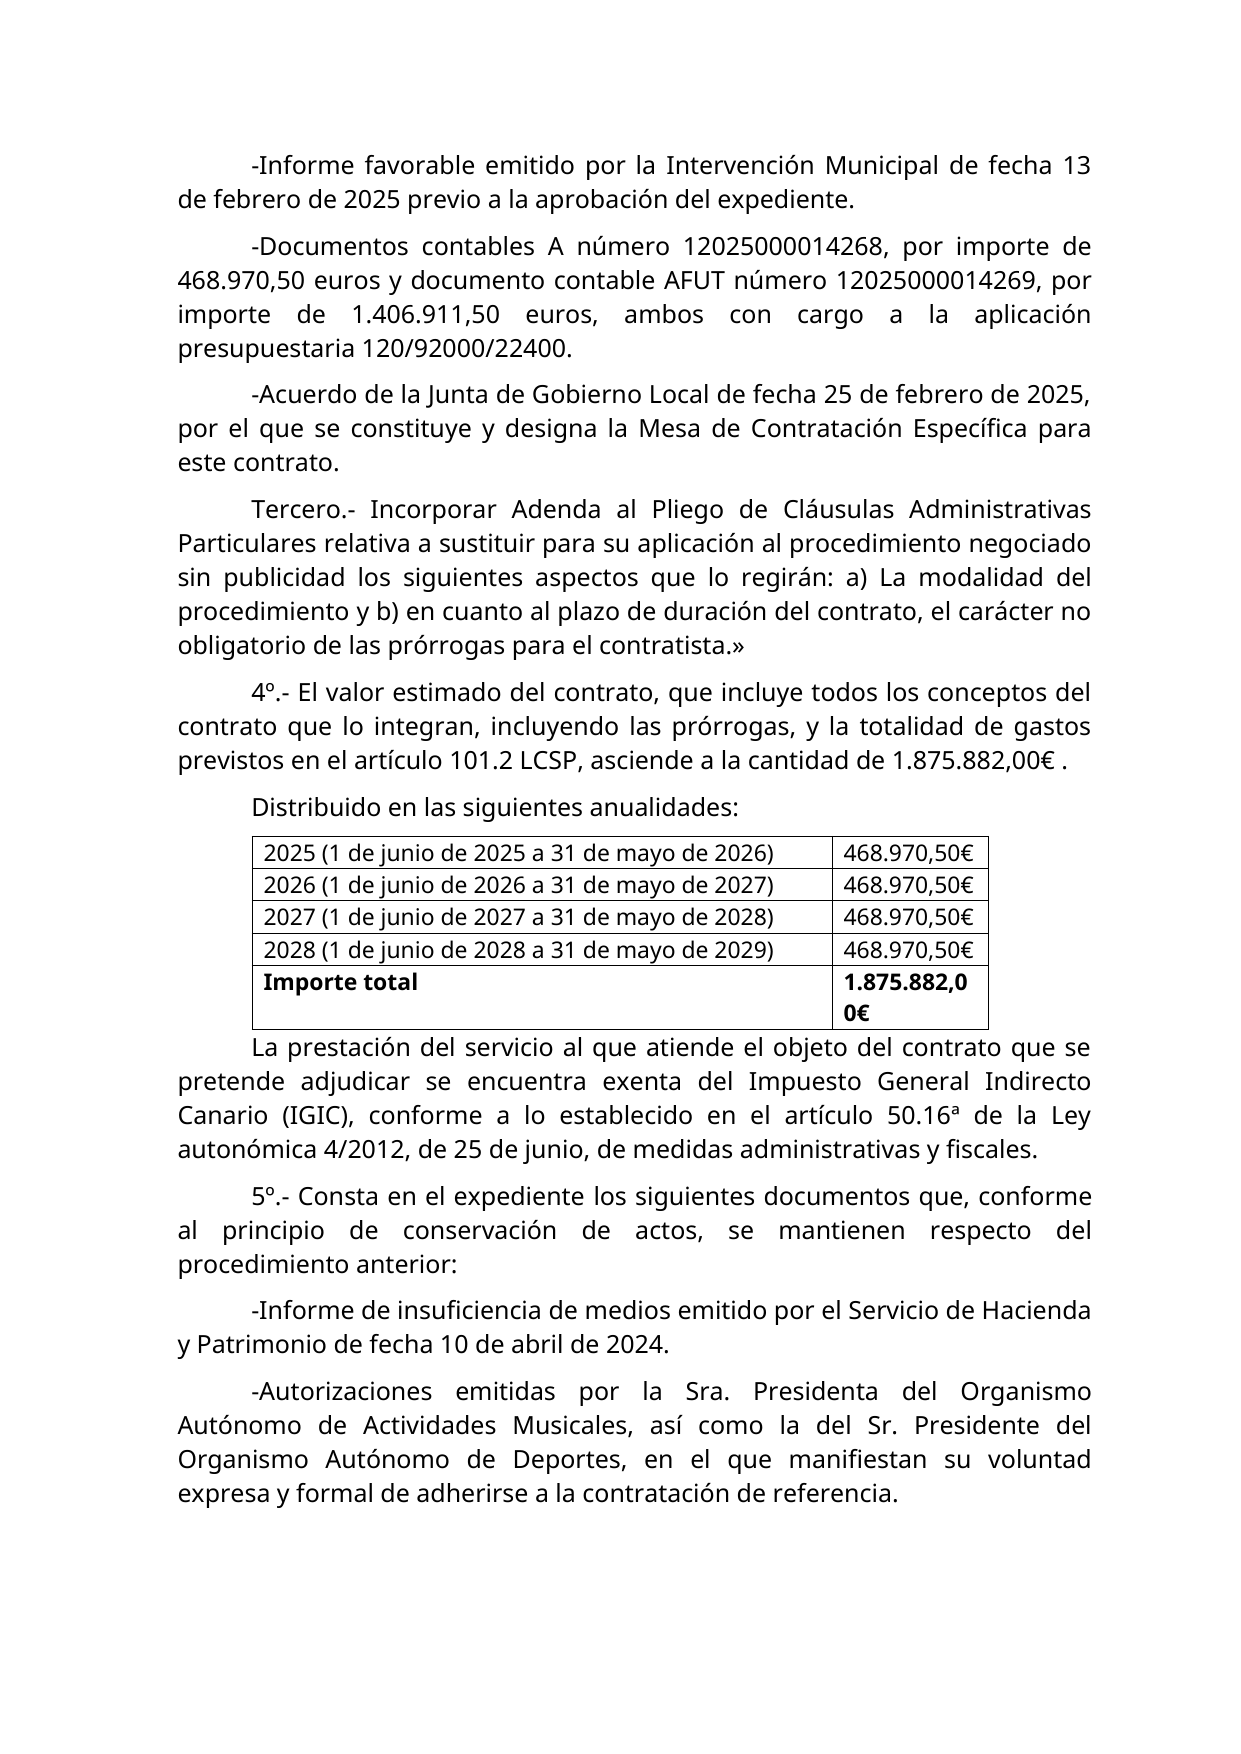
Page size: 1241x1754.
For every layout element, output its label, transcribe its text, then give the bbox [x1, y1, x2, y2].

text -Informe favorable emitido por la Intervención Municipal de fecha 13 de febrero de 2025 previo a la aprobación del expediente. [177, 148, 1093, 216]
text Distribuido en las siguientes anualidades: [177, 789, 1093, 823]
table_header 468.970,50€ [833, 837, 988, 868]
table_cell 2027 (1 de junio de 2027 a 31 de mayo de 2028) [253, 901, 832, 933]
table_cell Importe total [253, 966, 832, 1028]
text -Acuerdo de la Junta de Gobierno Local de fecha 25 de febrero de 2025, por el que se constituye y designa la Mesa de Contratación Específica para este contrato. [177, 377, 1093, 479]
text La prestación del servicio al que atiende el objeto del contrato que se pretende adjudicar se encuentra exenta del Impuesto General Indirecto Canario (IGIC), conforme a lo establecido en el artículo 50.16ª de la Ley autonómica 4/2012, de 25 de junio, de medidas administrativas y fiscales. [177, 1029, 1093, 1166]
text 4º.- El valor estimado del contrato, que incluye todos los conceptos del contrato que lo integran, incluyendo las prórrogas, y la totalidad de gastos previstos en el artículo 101.2 LCSP, asciende a la cantidad de 1.875.882,00€ . [177, 674, 1093, 777]
table_cell 1.875.882,00€ [833, 966, 988, 1028]
text -Informe de insuficiencia de medios emitido por el Servicio de Hacienda y Patrimonio de fecha 10 de abril de 2024. [177, 1293, 1093, 1361]
text Tercero.- Incorporar Adenda al Pliego de Cláusulas Administrativas Particulares relativa a sustituir para su aplicación al procedimiento negociado sin publicidad los siguientes aspectos que lo regirán: a) La modalidad del procedimiento y b) en cuanto al plazo de duración del contrato, el carácter no obligatorio de las prórrogas para el contratista.» [177, 492, 1093, 662]
table_cell 468.970,50€ [833, 934, 988, 965]
text -Documentos contables A número 12025000014268, por importe de 468.970,50 euros y documento contable AFUT número 12025000014269, por importe de 1.406.911,50 euros, ambos con cargo a la aplicación presupuestaria 120/92000/22400. [177, 228, 1093, 364]
table_cell 2026 (1 de junio de 2026 a 31 de mayo de 2027) [253, 869, 832, 900]
table_cell 2028 (1 de junio de 2028 a 31 de mayo de 2029) [253, 934, 832, 965]
table_header 2025 (1 de junio de 2025 a 31 de mayo de 2026) [253, 837, 832, 868]
text 5º.- Consta en el expediente los siguientes documentos que, conforme al principio de conservación de actos, se mantienen respecto del procedimiento anterior: [177, 1178, 1093, 1280]
text -Autorizaciones emitidas por la Sra. Presidenta del Organismo Autónomo de Actividades Musicales, así como la del Sr. Presidente del Organismo Autónomo de Deportes, en el que manifiestan su voluntad expresa y formal de adherirse a la contratación de referencia. [177, 1373, 1093, 1510]
table_cell 468.970,50€ [833, 869, 988, 900]
table_cell 468.970,50€ [833, 901, 988, 933]
